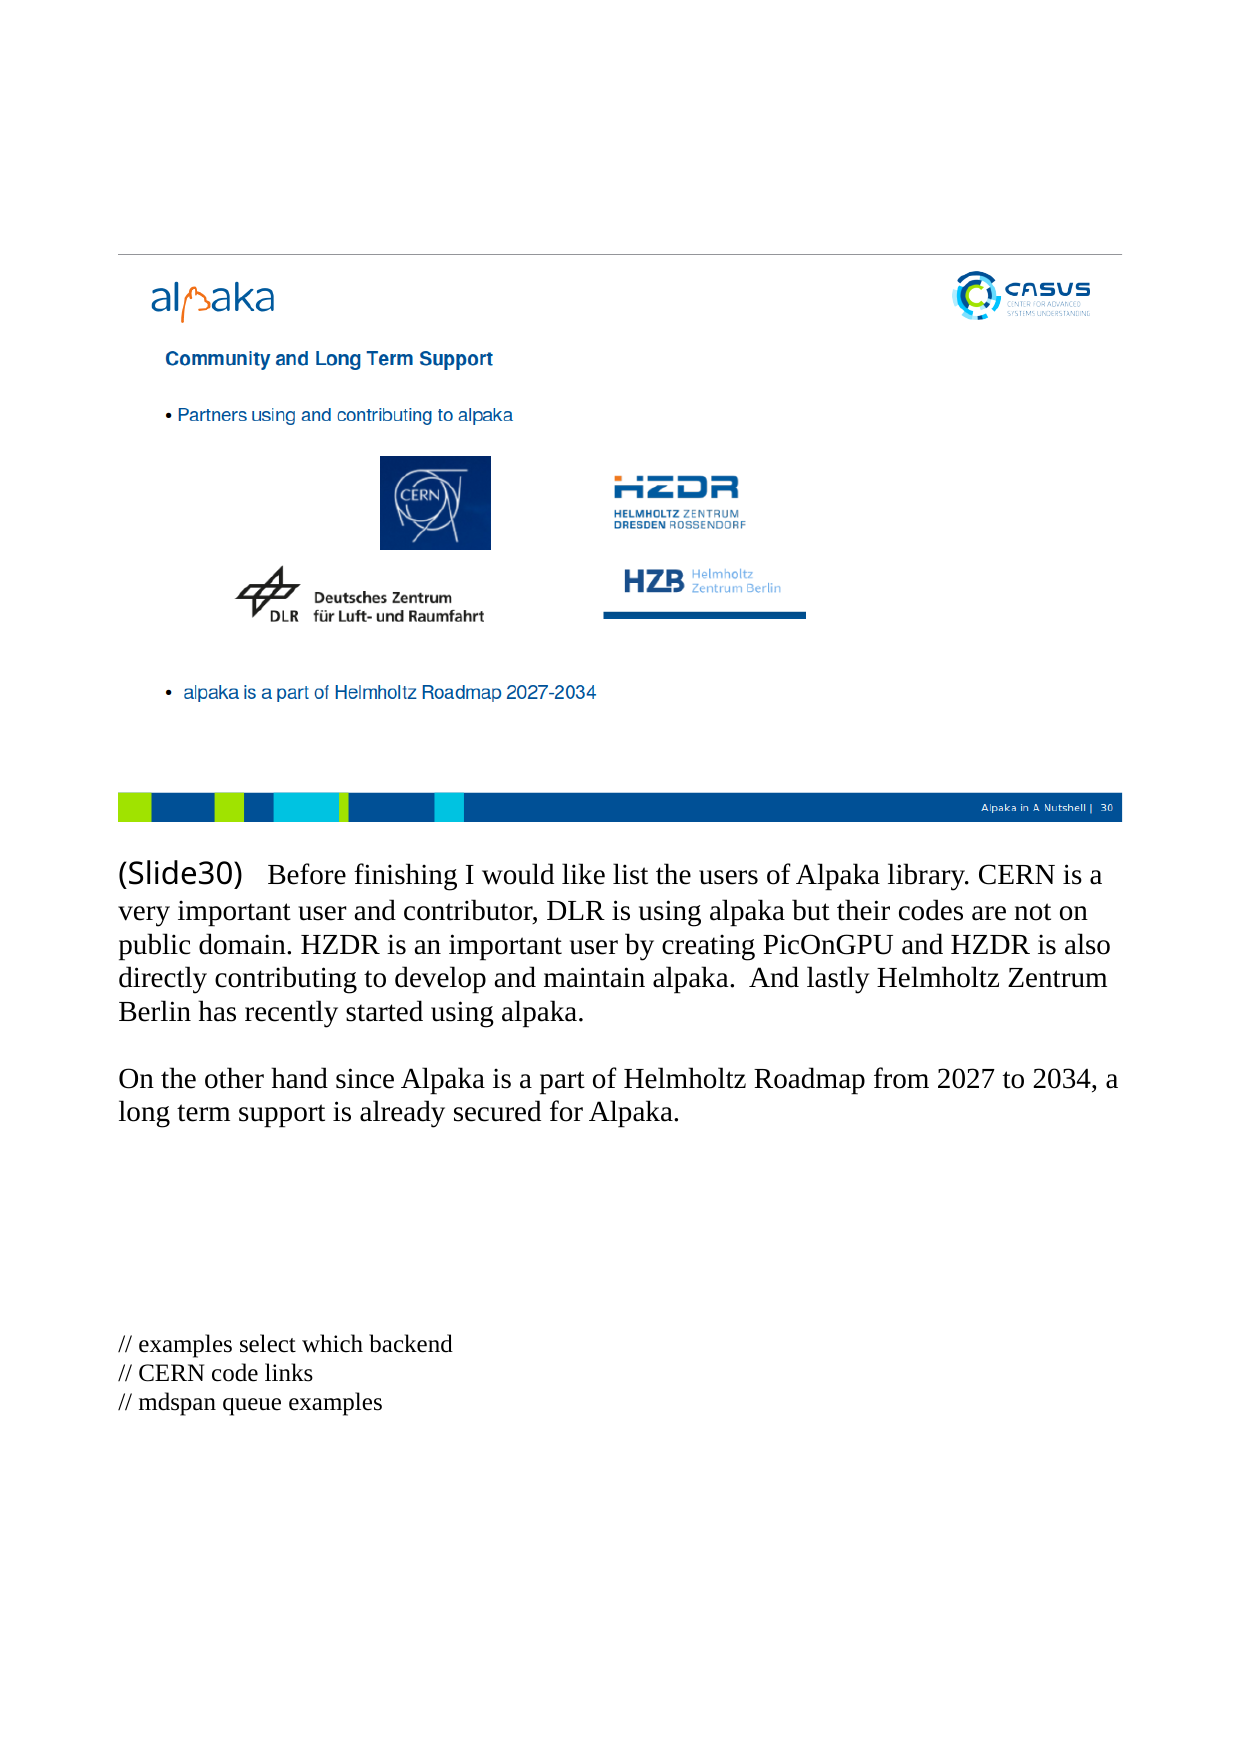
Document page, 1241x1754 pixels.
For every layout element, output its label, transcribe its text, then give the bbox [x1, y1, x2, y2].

text On the other hand since Alpaka is a part of Helmholtz Roadmap from 2027 to 2034, a long term support is already secured for Alpaka. [118, 1061, 1122, 1128]
text (Slide30) Before finishing I would like list the users of Alpaka library. CERN is a very important user and contributor, DLR is using alpaka but their codes are not on public domain. HZDR is an important user by creating PicOnGPU and HZDR is also directly contributing to develop and maintain alpaka. And lastly Helmholtz Zentrum Berlin has recently started using alpaka. [118, 851, 1122, 1027]
text // examples select which backend [118, 1329, 1122, 1358]
text // mdspan queue examples [118, 1387, 1122, 1416]
text // CERN code links [118, 1358, 1122, 1387]
picture [118, 254, 1123, 822]
